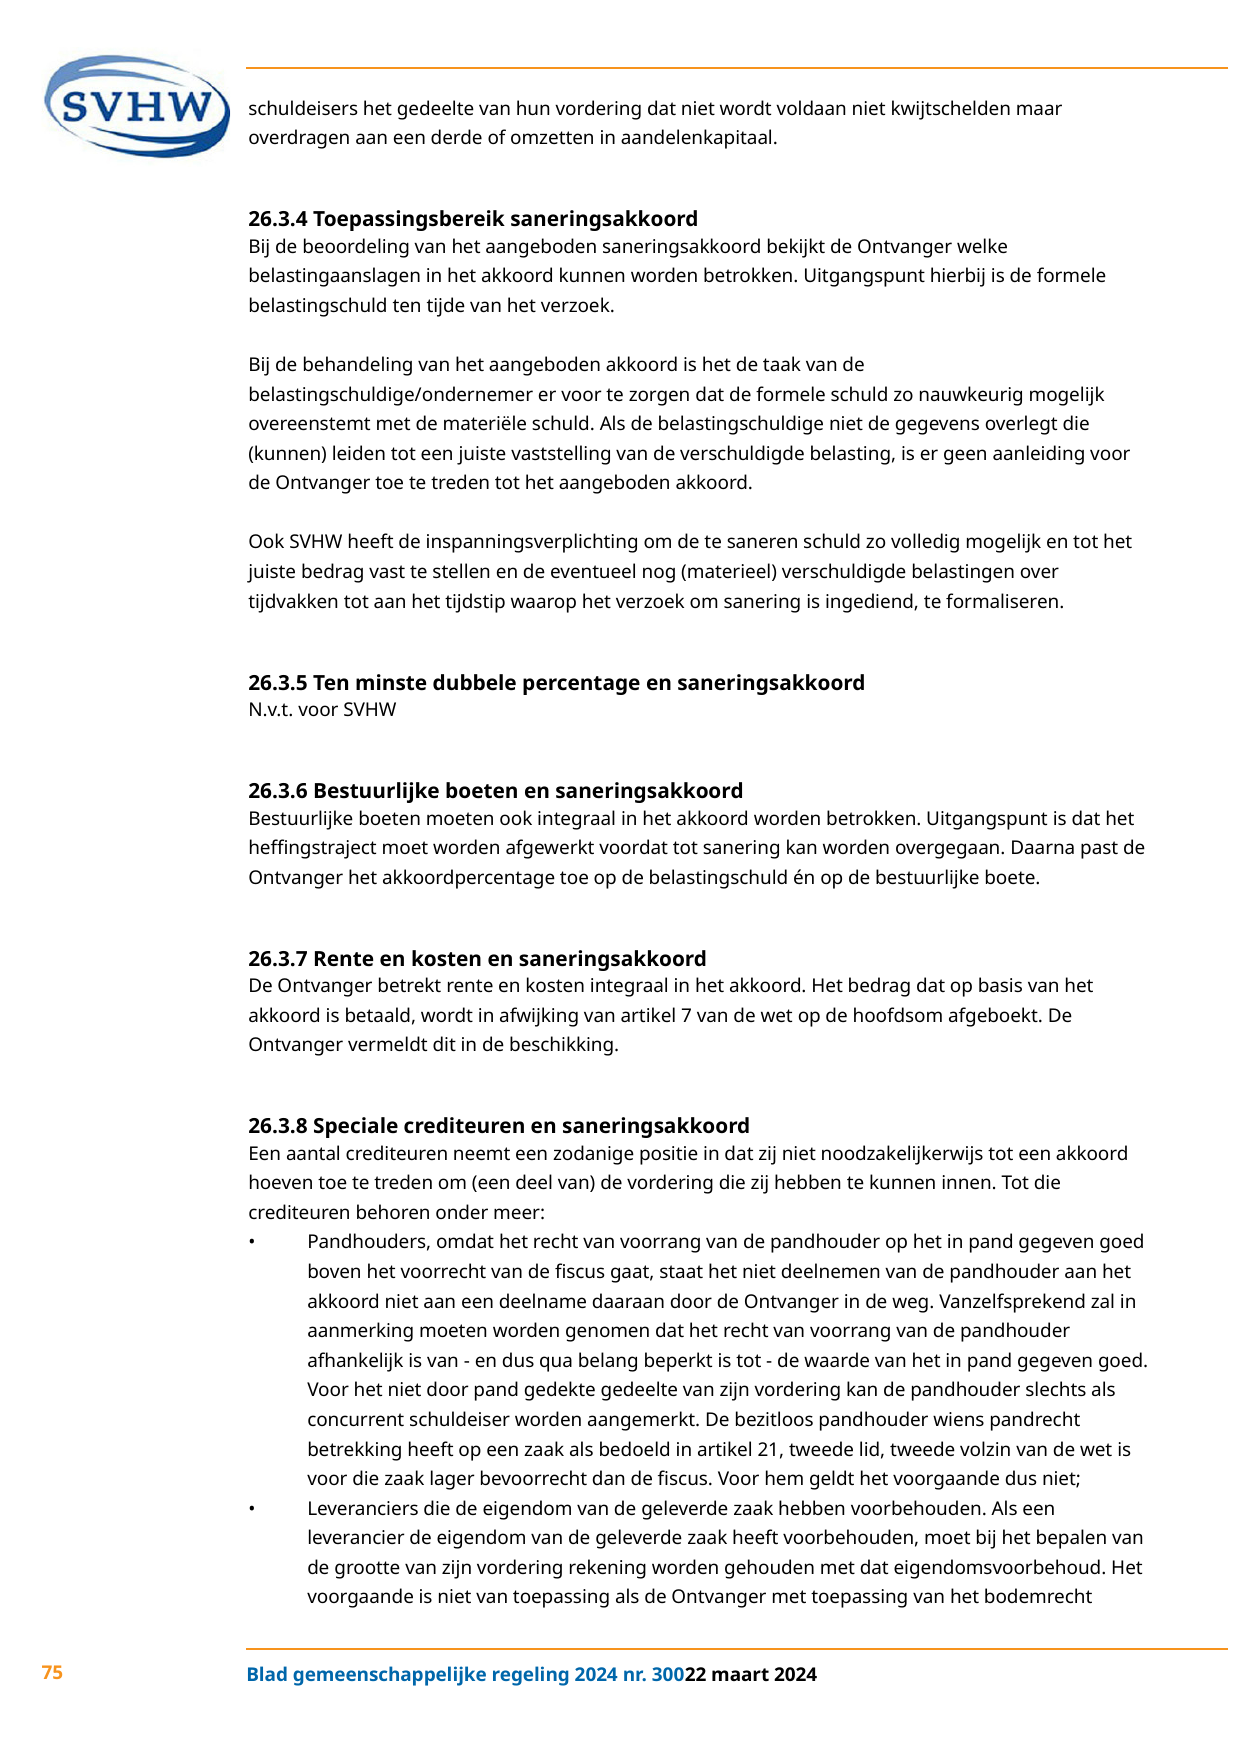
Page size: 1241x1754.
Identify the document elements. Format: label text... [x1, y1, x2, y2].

list Pandhouders, omdat het recht van voorrang van de pandhouder op het in pand gegeven goed boven het voorrecht van de fiscus gaat, staat het niet deelnemen van de pandhouder aan het akkoord niet aan een deelname daaraan door de Ontvanger in de weg. Vanzelfsprekend zal in aanmerking moeten worden genomen dat het recht van voorrang van de pandhouder afhankelijk is van - en dus qua belang beperkt is tot - de waarde van het in pand gegeven goed. Voor het niet door pand gedekte gedeelte van zijn vordering kan de pandhouder slechts als concurrent schuldeiser worden aangemerkt. De bezitloos pandhouder wiens pandrecht betrekking heeft op een zaak als bedoeld in artikel 21, tweede lid, tweede volzin van de wet is voor die zaak lager bevoorrecht dan de fiscus. Voor hem geldt het voorgaande dus niet; [248, 1229, 1152, 1491]
list Leveranciers die de eigendom van de geleverde zaak hebben voorbehouden. Als een leverancier de eigendom van de geleverde zaak heeft voorbehouden, moet bij het bepalen van de grootte van zijn vordering rekening worden gehouden met dat eigendomsvoorbehoud. Het voorgaande is niet van toepassing als de Ontvanger met toepassing van het bodemrecht [248, 1495, 1152, 1609]
text schuldeisers het gedeelte van hun vordering dat niet wordt voldaan niet kwijtschelden maar overdragen aan een derde of omzetten in aandelenkapitaal. [248, 95, 1152, 150]
picture [41, 47, 231, 172]
text 26.3.7 Rente en kosten en saneringsakkoord [248, 944, 1152, 972]
text Bestuurlijke boeten moeten ook integraal in het akkoord worden betrokken. Uitgangspunt is dat het heffingstraject moet worden afgewerkt voordat tot sanering kan worden overgegaan. Daarna past de Ontvanger het akkoordpercentage toe op de belastingschuld én op de bestuurlijke boete. [248, 805, 1152, 889]
text Bij de behandeling van het aangeboden akkoord is het de taak van de belastingschuldige/ondernemer er voor te zorgen dat de formele schuld zo nauwkeurig mogelijk overeenstemt met de materiële schuld. Als de belastingschuldige niet de gegevens overlegt die (kunnen) leiden tot een juiste vaststelling van de verschuldigde belasting, is er geen aanleiding voor de Ontvanger toe te treden tot het aangeboden akkoord. [248, 351, 1152, 495]
text 26.3.4 Toepassingsbereik saneringsakkoord [248, 204, 1152, 233]
text 26.3.8 Speciale crediteuren en saneringsakkoord [248, 1111, 1152, 1140]
text 26.3.6 Bestuurlijke boeten en saneringsakkoord [248, 776, 1152, 805]
text N.v.t. voor SVHW [248, 696, 1152, 722]
text De Ontvanger betrekt rente en kosten integraal in het akkoord. Het bedrag dat op basis van het akkoord is betaald, wordt in afwijking van artikel 7 van de wet op de hoofdsom afgeboekt. De Ontvanger vermeldt dit in de beschikking. [248, 972, 1152, 1057]
text 26.3.5 Ten minste dubbele percentage en saneringsakkoord [248, 668, 1152, 696]
text Ook SVHW heeft de inspanningsverplichting om de te saneren schuld zo volledig mogelijk en tot het juiste bedrag vast te stellen en de eventueel nog (materieel) verschuldigde belastingen over tijdvakken tot aan het tijdstip waarop het verzoek om sanering is ingediend, te formaliseren. [248, 529, 1152, 613]
text Een aantal crediteuren neemt een zodanige positie in dat zij niet noodzakelijkerwijs tot een akkoord hoeven toe te treden om (een deel van) de vordering die zij hebben te kunnen innen. Tot die crediteuren behoren onder meer: [248, 1140, 1152, 1225]
text Bij de beoordeling van het aangeboden saneringsakkoord bekijkt de Ontvanger welke belastingaanslagen in het akkoord kunnen worden betrokken. Uitgangspunt hierbij is de formele belastingschuld ten tijde van het verzoek. [248, 233, 1152, 318]
